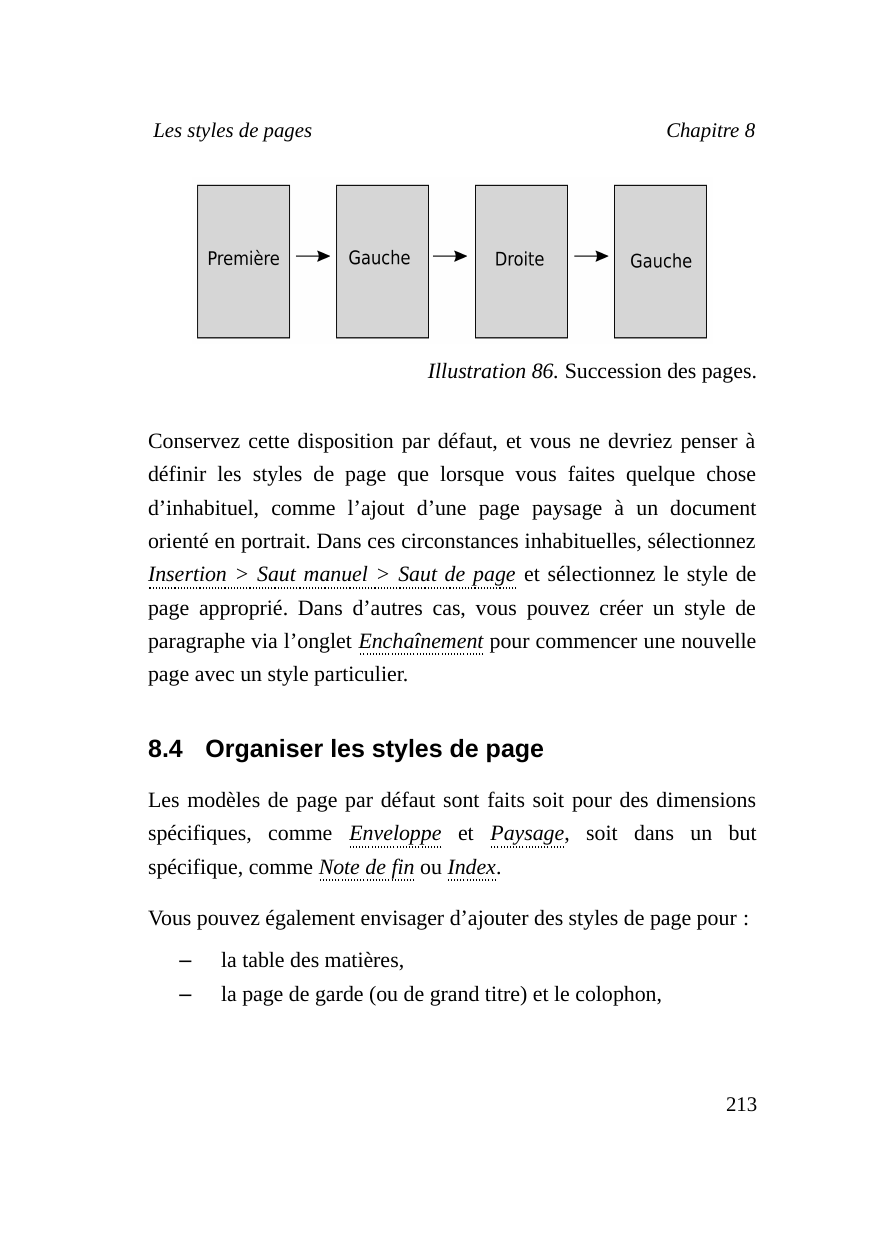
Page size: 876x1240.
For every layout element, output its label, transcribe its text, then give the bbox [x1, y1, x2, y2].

picture [192, 177, 713, 344]
text Les modèles de page par défaut sont faits soit pour des dimensions spécifiques, comme Enveloppe et Paysage, soit dans un but spécifique, comme Note de fin ou Index. [148, 781, 757, 881]
list la page de garde (ou de grand titre) et le colophon, [179, 974, 757, 1008]
subtitle Succession des pages. [148, 358, 757, 384]
subtitle Organiser les styles de page [148, 731, 757, 764]
list la table des matières, [179, 941, 757, 974]
text Vous pouvez également envisager d’ajouter des styles de page pour : [148, 899, 757, 932]
text Conservez cette disposition par défaut, et vous ne devriez penser à définir les styles de page que lorsque vous faites quelque chose d’inhabituel, comme l’ajout d’une page paysage à un document orienté en portrait. Dans ces circonstances inhabituelles, sélectionnez Insertion > Saut manuel > Saut de page et sélectionnez le style de page approprié. Dans d’autres cas, vous pouvez créer un style de paragraphe via l’onglet Enchaînement pour commencer une nouvelle page avec un style particulier. [148, 422, 757, 688]
